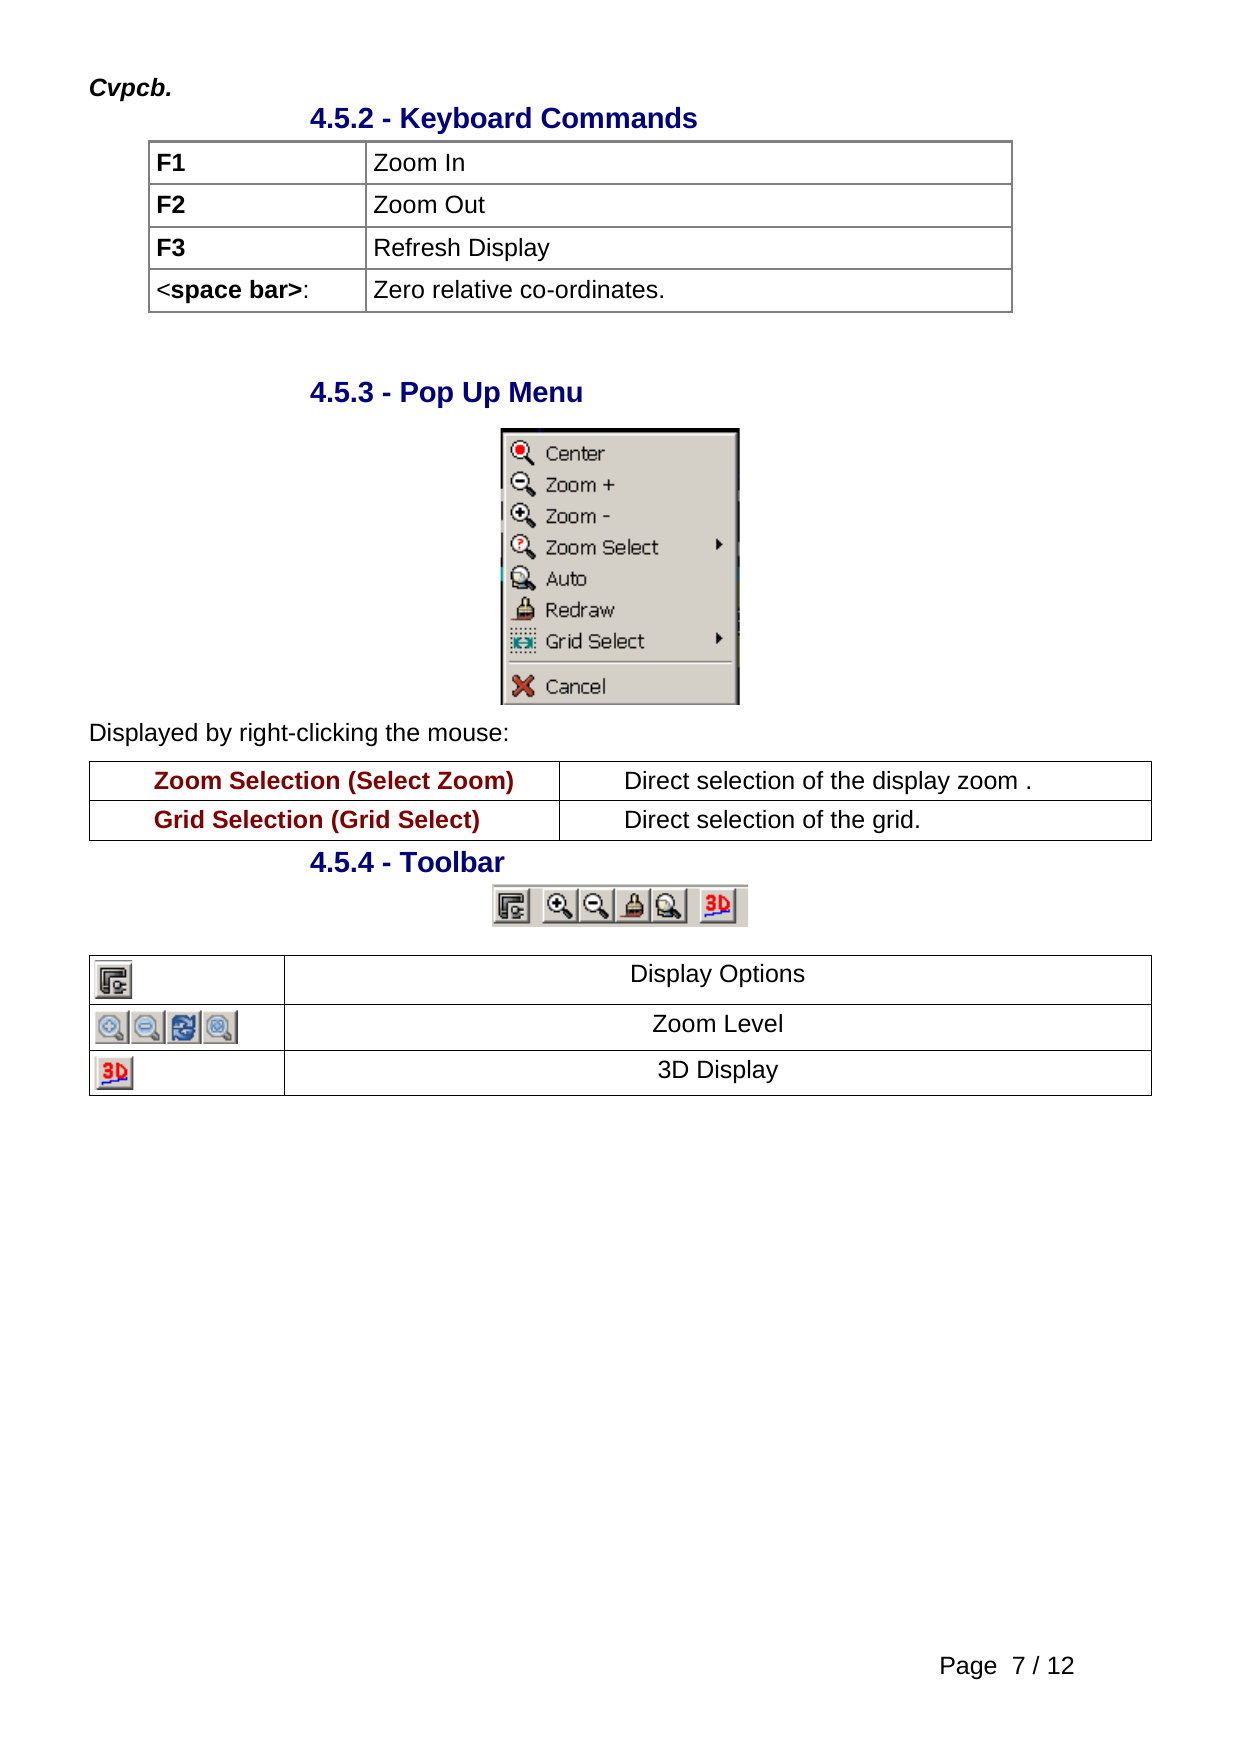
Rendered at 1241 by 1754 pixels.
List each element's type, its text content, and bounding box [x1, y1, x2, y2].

text Displayed by right-clicking the mouse: [88, 719, 1152, 747]
table_header Direct selection of the display zoom . [560, 762, 1151, 800]
table_cell 3D Display [285, 1051, 1151, 1095]
table_cell [90, 1005, 284, 1050]
subtitle Keyboard Commands [236, 102, 1152, 134]
table_header Zoom Selection (Select Zoom) [90, 762, 559, 800]
table_cell F3 [150, 228, 365, 268]
table_cell F2 [150, 185, 365, 226]
picture [94, 1055, 134, 1090]
picture [94, 960, 133, 999]
subtitle Pop Up Menu [236, 376, 1152, 409]
table_cell [90, 1051, 284, 1095]
table_header F1 [150, 143, 365, 183]
table_cell Zoom Out [367, 185, 1011, 226]
table_cell Refresh Display [367, 228, 1011, 268]
table_cell <space bar>: [150, 270, 365, 311]
table_cell Direct selection of the grid. [560, 801, 1151, 840]
table_header [90, 956, 284, 1004]
table_header Zoom In [367, 143, 1011, 183]
picture [94, 1009, 238, 1044]
table_cell Zero relative co-ordinates. [367, 270, 1011, 311]
table_cell Grid Selection (Grid Select) [90, 801, 559, 840]
subtitle Toolbar [236, 846, 1152, 879]
picture [500, 428, 740, 705]
table_header Display Options [285, 956, 1151, 1004]
table_cell Zoom Level [285, 1005, 1151, 1050]
picture [492, 884, 749, 927]
